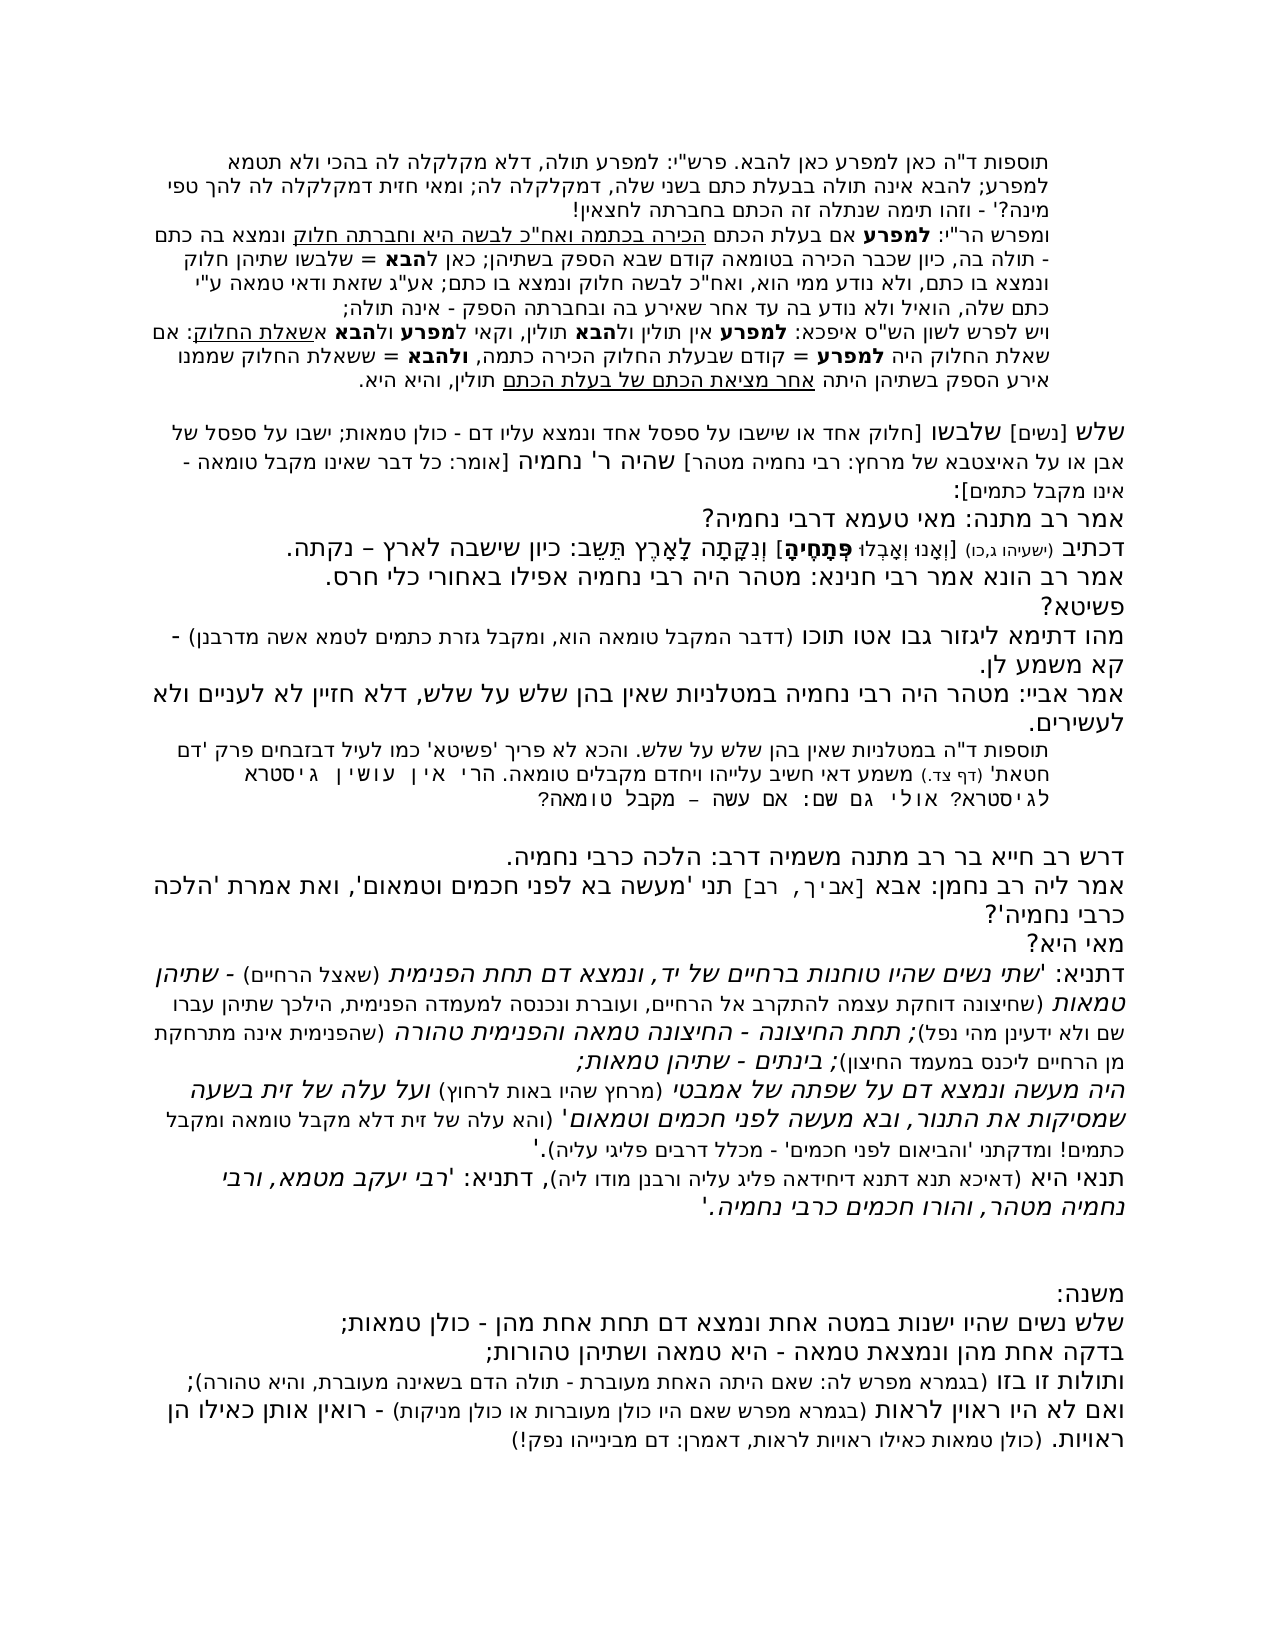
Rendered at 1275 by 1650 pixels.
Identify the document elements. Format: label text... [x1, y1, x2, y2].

text ותולות זו בזו (בגמרא מפרש לה: שאם היתה האחת מעוברת - תולה הדם בשאינה מעוברת, והיא טהורה); [150, 1366, 1125, 1396]
text תוספות ד"ה כאן למפרע כאן להבא. פרש"י: למפרע תולה, דלא מקלקלה לה בהכי ולא תטמא למפרע; להבא אינה תולה בבעלת כתם בשני שלה, דמקלקלה לה; ומאי חזית דמקלקלה לה להך טפי מינה?' - וזהו תימה שנתלה זה הכתם בחברתה לחצאין! [150, 150, 1050, 223]
text תוספות ד"ה במטלניות שאין בהן שלש על שלש. והכא לא פריך 'פשיטא' כמו לעיל דבזבחים פרק 'דם חטאת' (דף צד.) משמע דאי חשיב עלייהו ויחדם מקבלים טומאה. הרי אין עושין גיסטרא לגיסטרא? אולי גם שם: אם עשה – מקבל טומאה? [150, 738, 1050, 813]
text מאי היא? [150, 930, 1125, 959]
text דכתיב (ישעיהו ג,כו) [וְאָנוּ וְאָבְלוּ פְּתָחֶיהָ] וְנִקָּתָה לָאָרֶץ תֵּשֵב: כיון שישבה לארץ – נקתה. [150, 533, 1125, 563]
text פשיטא? [150, 592, 1125, 621]
text ואם לא היו ראוין לראות (בגמרא מפרש שאם היו כולן מעוברות או כולן מניקות) - רואין אותן כאילו הן ראויות. (כולן טמאות כאילו ראויות לראות, דאמרן: דם מבינייהו נפק!) [150, 1396, 1125, 1454]
text מהו דתימא ליגזור גבו אטו תוכו (דדבר המקבל טומאה הוא, ומקבל גזרת כתמים לטמא אשה מדרבנן) - קא משמע לן. [150, 621, 1125, 679]
text אמר ליה רב נחמן: אבא [אביך, רב] תני 'מעשה בא לפני חכמים וטמאום', ואת אמרת 'הלכה כרבי נחמיה'? [150, 871, 1125, 930]
text אמר רב מתנה: מאי טעמא דרבי נחמיה? [150, 504, 1125, 533]
text אמר אביי: מטהר היה רבי נחמיה במטלניות שאין בהן שלש על שלש, דלא חזיין לא לעניים ולא לעשירים. [150, 679, 1125, 738]
text ומפרש הר"י: למפרע אם בעלת הכתם הכירה בכתמה ואח"כ לבשה היא וחברתה חלוק ונמצא בה כתם - תולה בה, כיון שכבר הכירה בטומאה קודם שבא הספק בשתיהן; כאן להבא = שלבשו שתיהן חלוק ונמצא בו כתם, ולא נודע ממי הוא, ואח"כ לבשה חלוק ונמצא בו כתם; אע"ג שזאת ודאי טמאה ע"י כתם שלה, הואיל ולא נודע בה עד אחר שאירע בה ובחברתה הספק - אינה תולה; [150, 223, 1050, 320]
text דרש רב חייא בר רב מתנה משמיה דרב: הלכה כרבי נחמיה. [150, 842, 1125, 871]
text אמר רב הונא אמר רבי חנינא: מטהר היה רבי נחמיה אפילו באחורי כלי חרס. [150, 563, 1125, 592]
text ויש לפרש לשון הש"ס איפכא: למפרע אין תולין ולהבא תולין, וקאי למפרע ולהבא אשאלת החלוק: אם שאלת החלוק היה למפרע = קודם שבעלת החלוק הכירה כתמה, ולהבא = ששאלת החלוק שממנו אירע הספק בשתיהן היתה אחר מציאת הכתם של בעלת הכתם תולין, והיא היא. [150, 320, 1050, 393]
text דתניא: 'שתי נשים שהיו טוחנות ברחיים של יד, ונמצא דם תחת הפנימית (שאצל הרחיים) - שתיהן טמאות (שחיצונה דוחקת עצמה להתקרב אל הרחיים, ועוברת ונכנסה למעמדה הפנימית, הילכך שתיהן עברו שם ולא ידעינן מהי נפל); תחת החיצונה - החיצונה טמאה והפנימית טהורה (שהפנימית אינה מתרחקת מן הרחיים ליכנס במעמד החיצון); בינתים - שתיהן טמאות; [150, 959, 1125, 1076]
text שלש נשים שהיו ישנות במטה אחת ונמצא דם תחת אחת מהן - כולן טמאות; [150, 1308, 1125, 1337]
text היה מעשה ונמצא דם על שפתה של אמבטי (מרחץ שהיו באות לרחוץ) ועל עלה של זית בשעה שמסיקות את התנור, ובא מעשה לפני חכמים וטמאום' (והא עלה של זית דלא מקבל טומאה ומקבל כתמים! ומדקתני 'והביאום לפני חכמים' - מכלל דרבים פליגי עליה).' [150, 1076, 1125, 1163]
text משנה: [150, 1279, 1125, 1308]
text בדקה אחת מהן ונמצאת טמאה - היא טמאה ושתיהן טהורות; [150, 1337, 1125, 1366]
text תנאי היא (דאיכא תנא דתנא דיחידאה פליג עליה ורבנן מודו ליה), דתניא: 'רבי יעקב מטמא, ורבי נחמיה מטהר, והורו חכמים כרבי נחמיה.' [150, 1163, 1125, 1221]
text שלש [נשים] שלבשו [חלוק אחד או שישבו על ספסל אחד ונמצא עליו דם - כולן טמאות; ישבו על ספסל של אבן או על האיצטבא של מרחץ: רבי נחמיה מטהר] שהיה ר' נחמיה [אומר: כל דבר שאינו מקבל טומאה - אינו מקבל כתמים]: [150, 417, 1125, 504]
